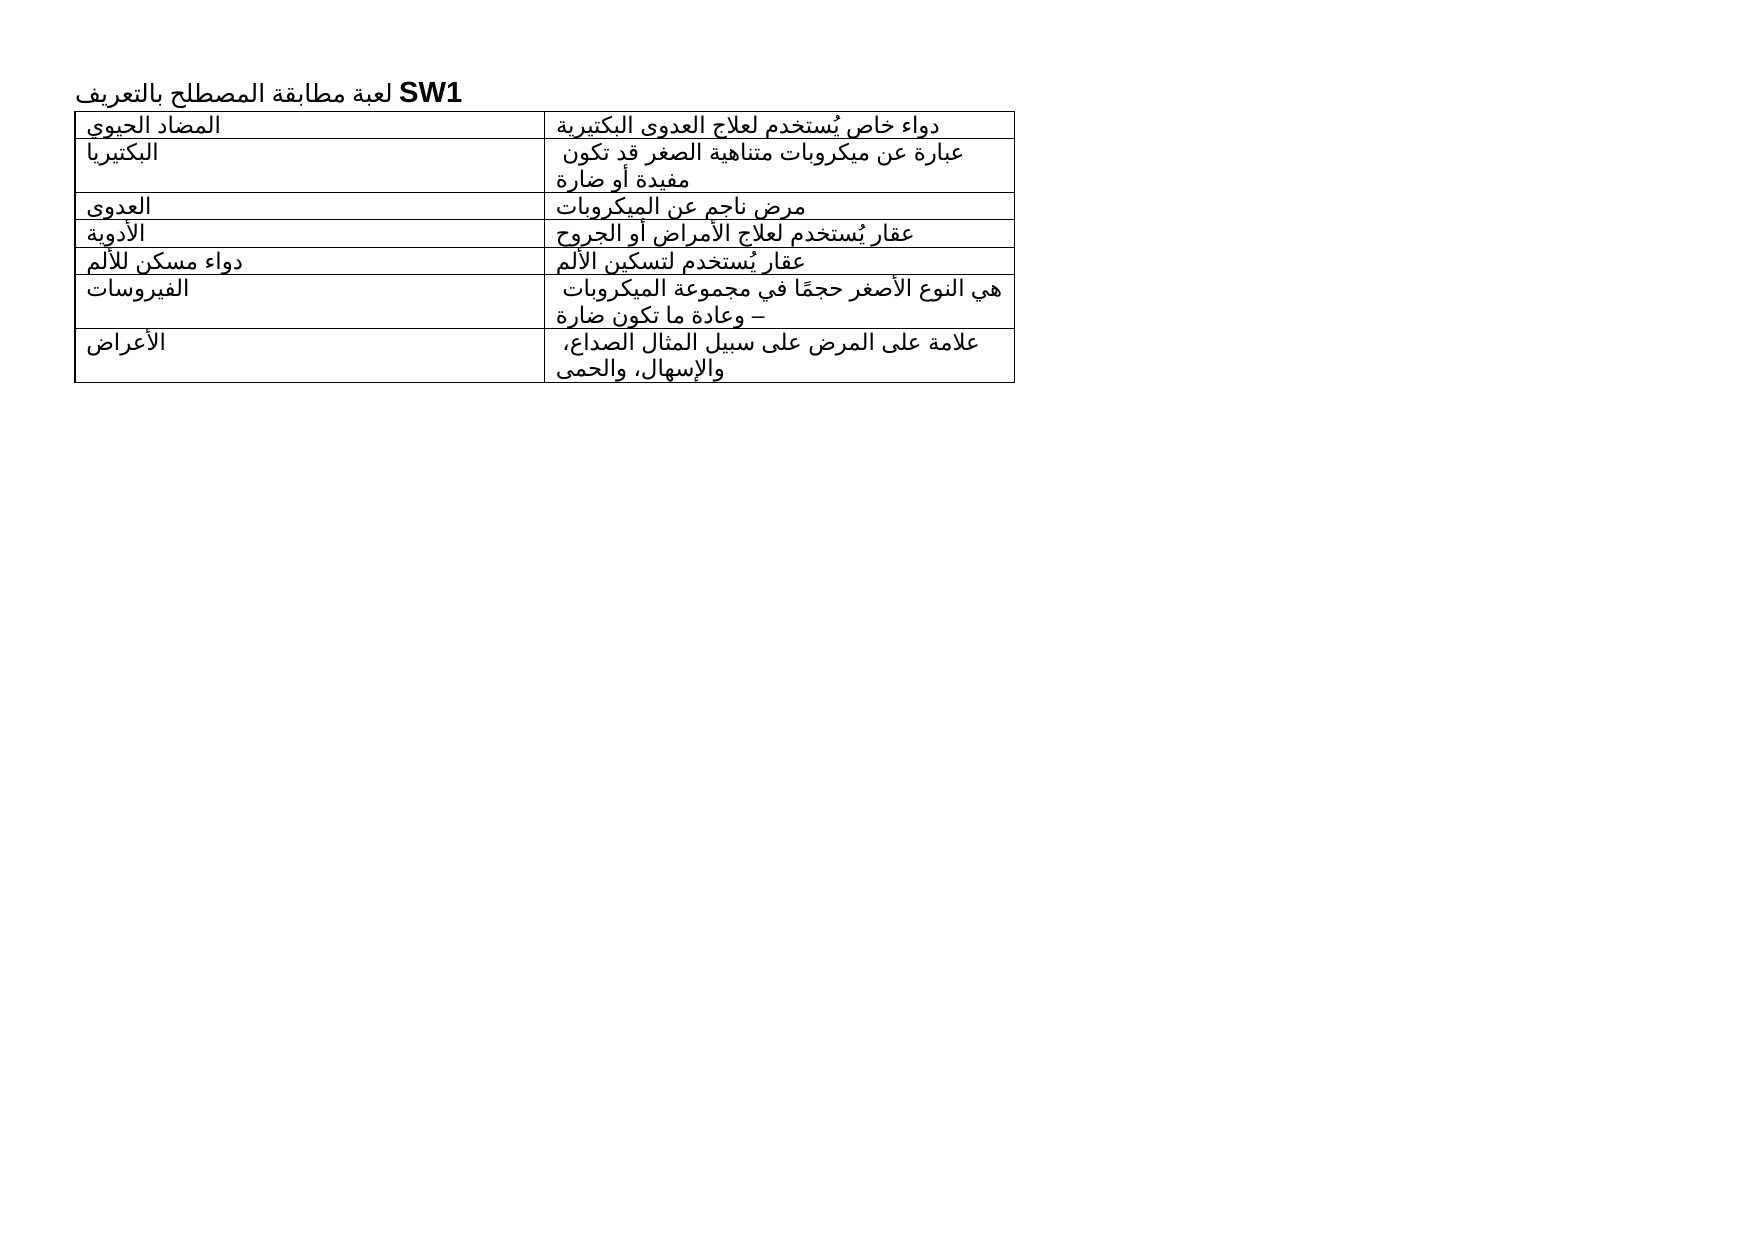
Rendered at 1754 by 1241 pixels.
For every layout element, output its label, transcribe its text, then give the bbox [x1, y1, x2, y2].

table_cell الأعراض [76, 329, 544, 382]
table_cell علامة على المرض على سبيل المثال الصداع، والإسهال، والحمى [545, 329, 1014, 382]
table_header دواء خاص يُستخدم لعلاج العدوى البكتيرية [545, 112, 1014, 138]
table_cell الأدوية [76, 220, 544, 247]
table_cell دواء مسكن للألم [76, 248, 544, 274]
table_cell عقار يُستخدم لتسكين الألم [545, 248, 1014, 274]
table_cell الفيروسات [76, 275, 544, 328]
subtitle SW1 لعبة مطابقة المصطلح بالتعريف [75, 75, 1679, 108]
table_cell العدوى [76, 193, 544, 219]
table_header المضاد الحيوي [76, 112, 544, 138]
table_cell عقار يُستخدم لعلاج الأمراض أو الجروح [545, 220, 1014, 247]
table_cell هي النوع الأصغر حجمًا في مجموعة الميكروبات – وعادة ما تكون ضارة [545, 275, 1014, 328]
table_cell مرض ناجم عن الميكروبات [545, 193, 1014, 219]
table_cell البكتيريا [76, 139, 544, 192]
table_cell عبارة عن ميكروبات متناهية الصغر قد تكون مفيدة أو ضارة [545, 139, 1014, 192]
